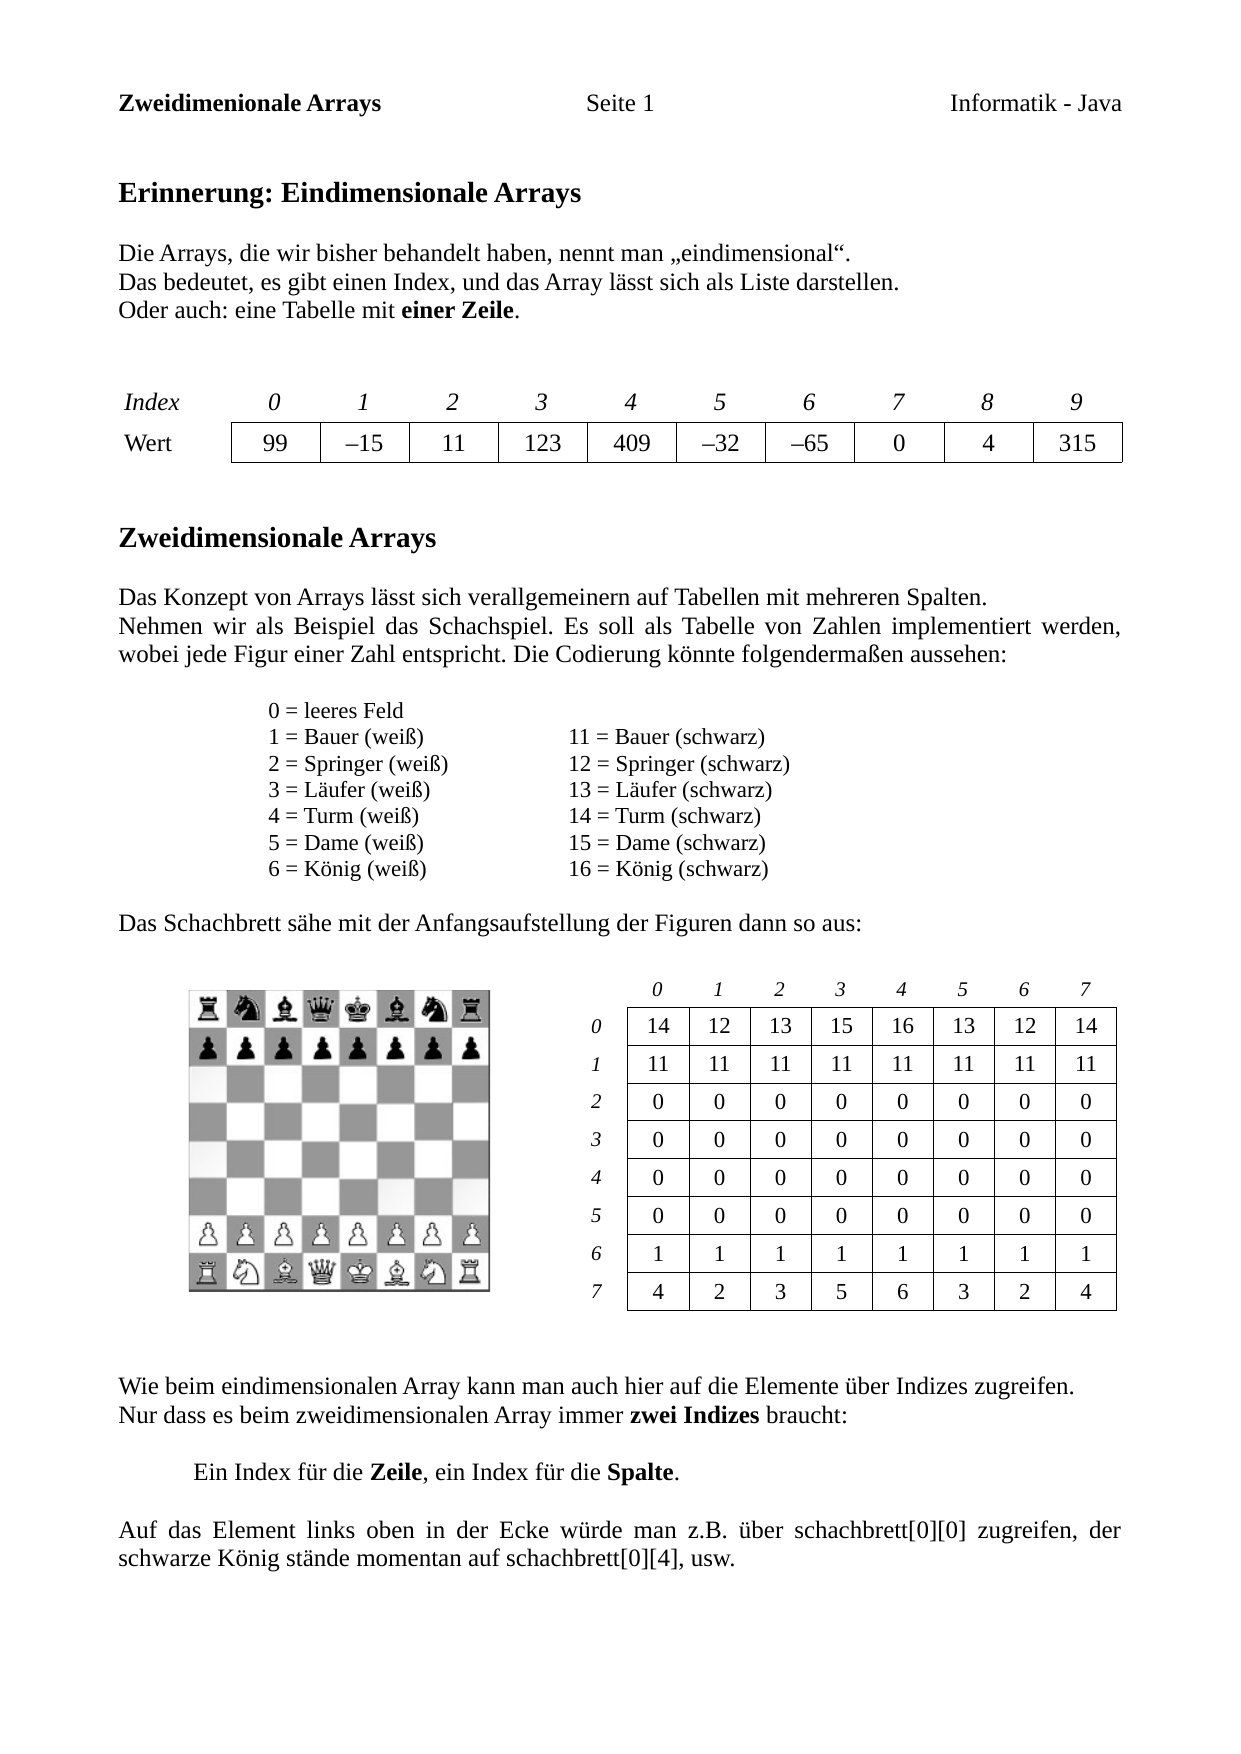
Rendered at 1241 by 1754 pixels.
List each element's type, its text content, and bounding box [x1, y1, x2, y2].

table_cell 0 [812, 1197, 872, 1234]
table_cell 1 [995, 1235, 1055, 1272]
table_cell 11 [751, 1046, 811, 1082]
table_cell 0 [873, 1121, 933, 1158]
table_cell 1 [566, 1045, 627, 1082]
table_cell 3 [566, 1120, 627, 1158]
table_cell 0 [873, 1197, 933, 1234]
table_cell 11 [934, 1046, 994, 1082]
text Ein Index für die Zeile, ein Index für die Spalte. [118, 1457, 1122, 1486]
table_cell 0 [1056, 1084, 1116, 1120]
table_header 5 [676, 382, 765, 422]
table_cell 15 [812, 1008, 872, 1044]
table_cell 6 [873, 1273, 933, 1310]
text 6 = König (weiß) 16 = König (schwarz) [118, 855, 1122, 881]
table_cell 0 [751, 1197, 811, 1234]
text Wie beim eindimensionalen Array kann man auch hier auf die Elemente über Indizes zugreifen. [118, 1371, 1122, 1400]
table_header 1 [689, 971, 750, 1007]
table_header 1 [320, 382, 409, 422]
table_cell 11 [812, 1046, 872, 1082]
text 0 = leeres Feld [118, 697, 1122, 723]
table_header 7 [1055, 971, 1116, 1007]
table_cell 14 [628, 1008, 689, 1044]
table_cell –32 [677, 423, 765, 462]
table_header [561, 965, 1122, 1316]
text 4 = Turm (weiß) 14 = Turm (schwarz) [118, 802, 1122, 829]
table_cell –15 [321, 423, 409, 462]
table_header 4 [587, 382, 676, 422]
table_cell 5 [812, 1273, 872, 1310]
table_header [566, 971, 627, 1007]
table_cell 0 [690, 1121, 750, 1158]
picture [188, 990, 490, 1292]
table_cell 0 [812, 1084, 872, 1120]
table_cell 0 [566, 1007, 627, 1044]
table_cell 0 [934, 1121, 994, 1158]
table_cell 0 [751, 1084, 811, 1120]
table_cell 16 [873, 1008, 933, 1044]
table_header 2 [409, 382, 498, 422]
table_cell 1 [812, 1235, 872, 1272]
table_cell 0 [934, 1084, 994, 1120]
table_header Index [118, 382, 231, 422]
table_cell –65 [766, 423, 854, 462]
table_header 0 [231, 382, 320, 422]
table_cell 5 [566, 1196, 627, 1234]
text Nur dass es beim zweidimensionalen Array immer zwei Indizes braucht: [118, 1400, 1122, 1428]
text Die Arrays, die wir bisher behandelt haben, nennt man „eindimensional“. [118, 238, 1122, 267]
text Oder auch: eine Tabelle mit einer Zeile. [118, 295, 1122, 324]
table_header 3 [498, 382, 587, 422]
table_cell 14 [1056, 1008, 1116, 1044]
table_cell 0 [855, 423, 944, 462]
table_cell 2 [690, 1273, 750, 1310]
table_cell 4 [1056, 1273, 1116, 1310]
table_cell 0 [751, 1159, 811, 1196]
table_cell 0 [995, 1159, 1055, 1196]
table_cell 0 [995, 1197, 1055, 1234]
table_cell 0 [690, 1159, 750, 1196]
text Nehmen wir als Beispiel das Schachspiel. Es soll als Tabelle von Zahlen implementiert werden, wobei jede Figur einer Zahl entspricht. Die Codierung könnte folgendermaßen aussehen: [118, 611, 1122, 668]
table_cell 4 [945, 423, 1033, 462]
table_cell 11 [1056, 1046, 1116, 1082]
table_cell 0 [995, 1084, 1055, 1120]
table_cell 0 [995, 1121, 1055, 1158]
table_header 9 [1033, 382, 1122, 422]
table_cell 11 [873, 1046, 933, 1082]
text 1 = Bauer (weiß) 11 = Bauer (schwarz) [118, 723, 1122, 750]
table_cell 0 [934, 1197, 994, 1234]
table_cell 7 [566, 1272, 627, 1310]
table_cell 315 [1034, 423, 1122, 462]
table_cell 0 [1056, 1159, 1116, 1196]
table_header 6 [994, 971, 1055, 1007]
table_cell 2 [566, 1083, 627, 1120]
table_cell 4 [628, 1273, 689, 1310]
table_cell 1 [751, 1235, 811, 1272]
table_cell 12 [995, 1008, 1055, 1044]
table_cell 0 [934, 1159, 994, 1196]
table_cell 3 [934, 1273, 994, 1310]
text Das bedeutet, es gibt einen Index, und das Array lässt sich als Liste darstellen. [118, 267, 1122, 295]
table_cell 11 [410, 423, 498, 462]
table_cell 0 [751, 1121, 811, 1158]
table_header 8 [944, 382, 1033, 422]
table_cell 0 [628, 1084, 689, 1120]
table_cell 0 [628, 1197, 689, 1234]
table_cell 2 [995, 1273, 1055, 1310]
table_cell 99 [232, 423, 320, 462]
table_cell 1 [690, 1235, 750, 1272]
table_cell 1 [1056, 1235, 1116, 1272]
text Erinnerung: Eindimensionale Arrays [118, 176, 1122, 209]
text 3 = Läufer (weiß) 13 = Läufer (schwarz) [118, 776, 1122, 802]
table_cell 11 [690, 1046, 750, 1082]
table_cell 11 [995, 1046, 1055, 1082]
table_cell 0 [628, 1121, 689, 1158]
table_cell Wert [118, 422, 231, 462]
text 2 = Springer (weiß) 12 = Springer (schwarz) [118, 750, 1122, 776]
table_header 5 [933, 971, 994, 1007]
table_header 6 [765, 382, 854, 422]
table_cell 0 [690, 1084, 750, 1120]
table_cell 13 [934, 1008, 994, 1044]
table_cell 1 [628, 1235, 689, 1272]
table_cell 0 [873, 1159, 933, 1196]
table_cell 0 [1056, 1121, 1116, 1158]
table_header 3 [811, 971, 872, 1007]
table_cell 123 [499, 423, 587, 462]
table_cell 0 [812, 1121, 872, 1158]
table_cell 3 [751, 1273, 811, 1310]
table_header 4 [872, 971, 933, 1007]
table_cell 0 [873, 1084, 933, 1120]
table_cell 6 [566, 1234, 627, 1272]
text 5 = Dame (weiß) 15 = Dame (schwarz) [118, 829, 1122, 855]
text Das Konzept von Arrays lässt sich verallgemeinern auf Tabellen mit mehreren Spalten. [118, 582, 1122, 611]
table_cell 409 [588, 423, 676, 462]
table_header [118, 965, 561, 1316]
table_cell 0 [628, 1159, 689, 1196]
table_header 2 [750, 971, 811, 1007]
table_cell 0 [690, 1197, 750, 1234]
table_cell 1 [873, 1235, 933, 1272]
table_cell 1 [934, 1235, 994, 1272]
table_cell 12 [690, 1008, 750, 1044]
text Auf das Element links oben in der Ecke würde man z.B. über schachbrett[0][0] zugreifen, der schwarze König stände momentan auf schachbrett[0][4], usw. [118, 1515, 1122, 1572]
table_cell 13 [751, 1008, 811, 1044]
table_header 7 [855, 382, 944, 422]
table_header 0 [628, 971, 689, 1007]
table_cell 4 [566, 1158, 627, 1196]
table_cell 11 [628, 1046, 689, 1082]
text Zweidimensionale Arrays [118, 520, 1122, 553]
text Das Schachbrett sähe mit der Anfangsaufstellung der Figuren dann so aus: [118, 908, 1122, 937]
table_cell 0 [1056, 1197, 1116, 1234]
table_cell 0 [812, 1159, 872, 1196]
